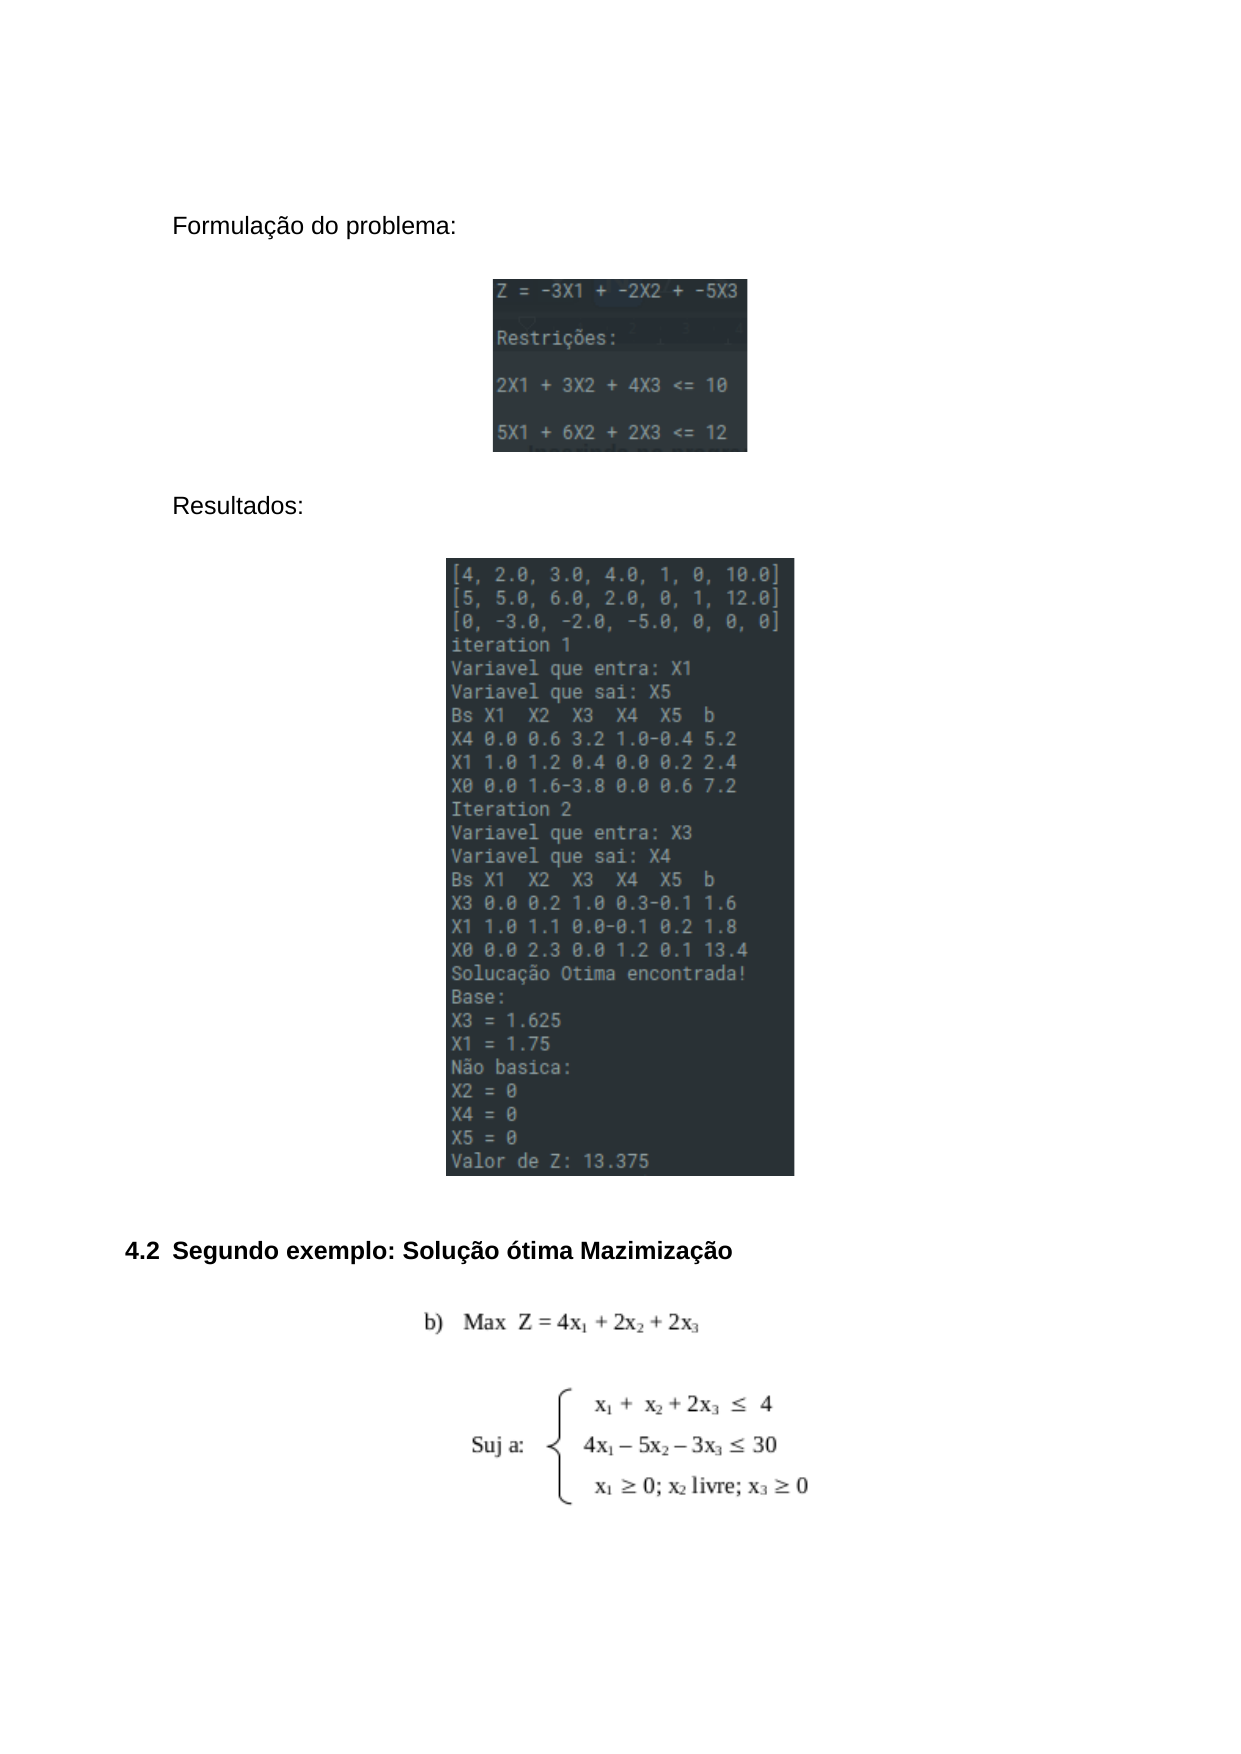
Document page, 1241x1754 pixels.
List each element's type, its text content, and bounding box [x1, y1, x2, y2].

text Formulação do problema: [118, 211, 1122, 240]
text Resultados: [118, 491, 1122, 519]
picture [412, 1303, 828, 1517]
list Segundo exemplo: Solução ótima Mazimização [118, 1236, 1122, 1264]
picture [492, 279, 748, 452]
picture [446, 558, 795, 1176]
